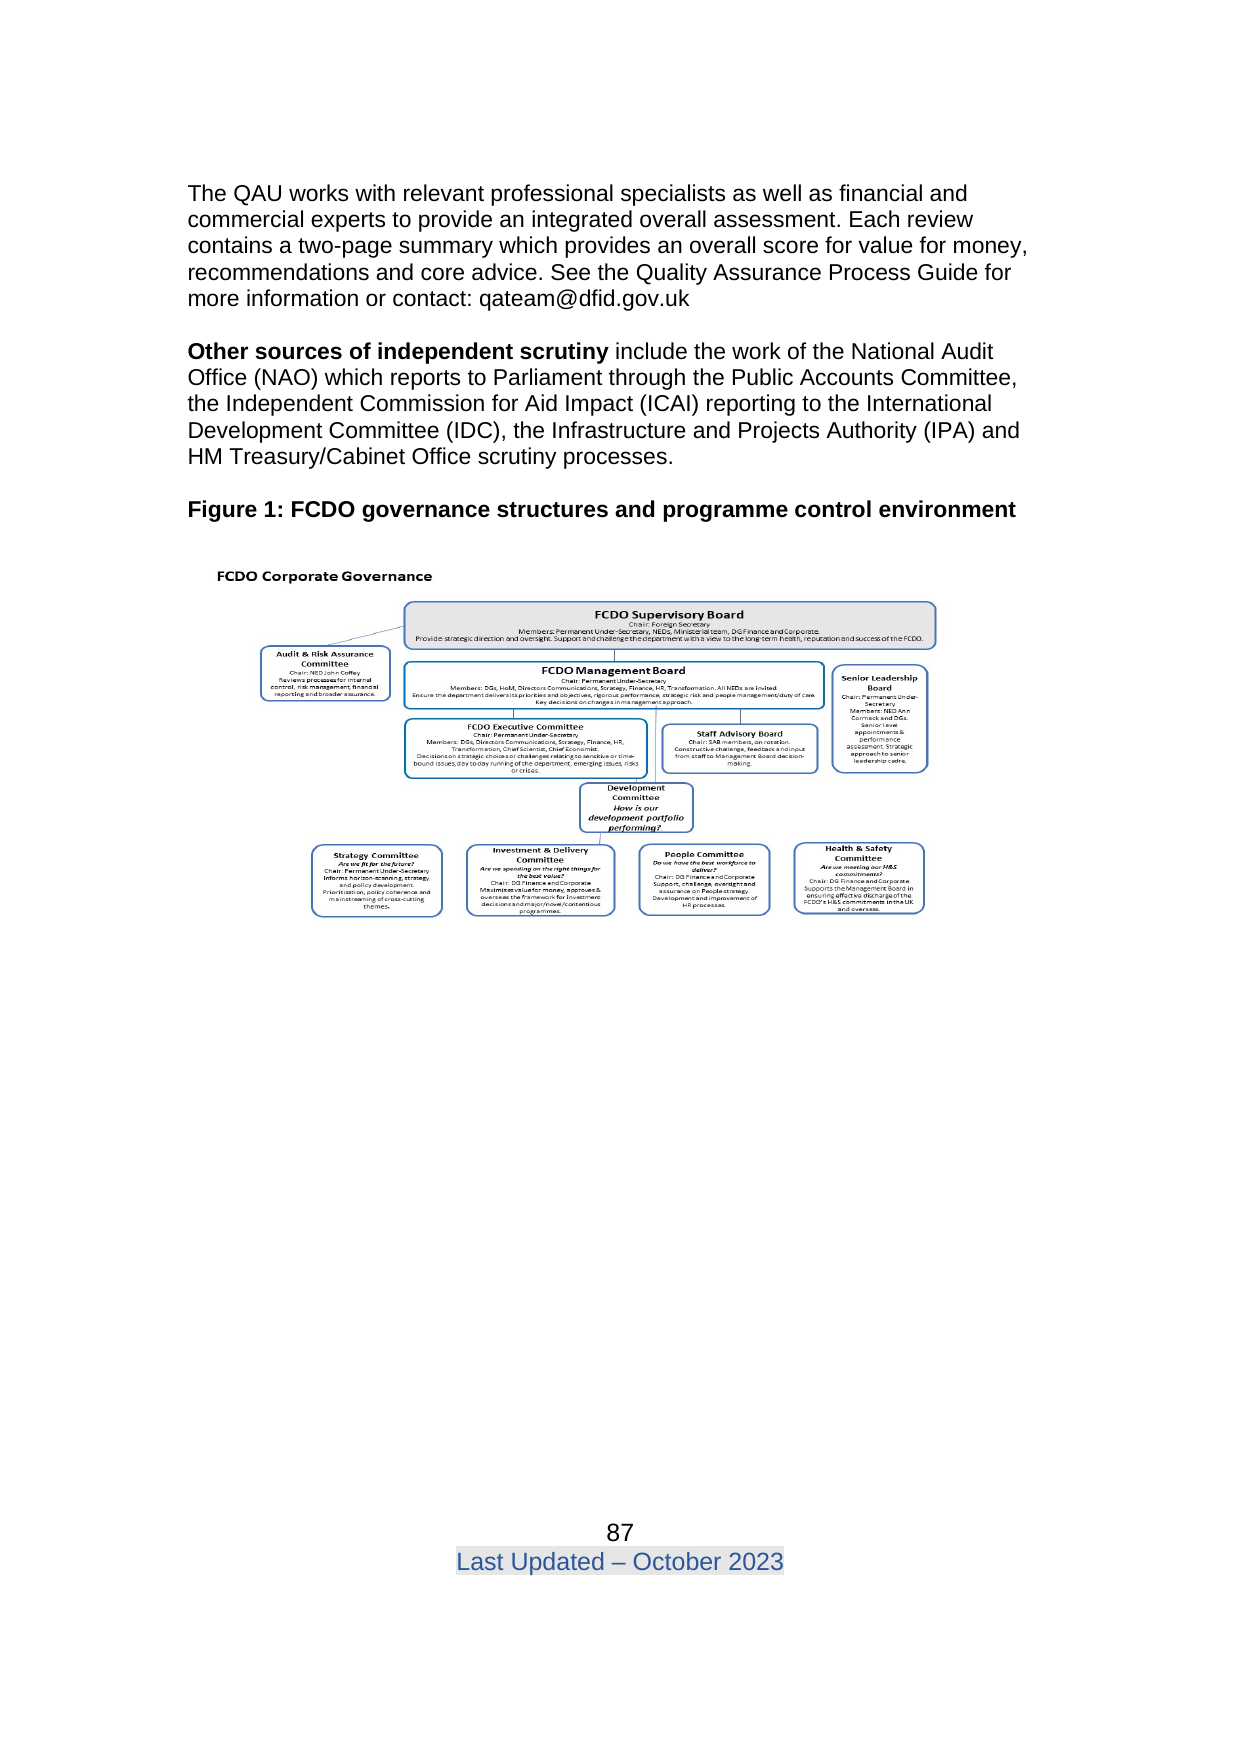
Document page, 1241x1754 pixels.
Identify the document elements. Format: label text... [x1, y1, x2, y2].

text Figure 1: FCDO governance structures and programme control environment [187, 496, 1053, 522]
text Other sources of independent scrutiny include the work of the National Audit Office (NAO) which reports to Parliament through the Public Accounts Committee, the Independent Commission for Aid Impact (ICAI) reporting to the International Development Committee (IDC), the Infrastructure and Projects Authority (IPA) and HM Treasury/Cabinet Office scrutiny processes. [187, 338, 1053, 469]
text The QAU works with relevant professional specialists as well as financial and commercial experts to provide an integrated overall assessment. Each review contains a two-page summary which provides an overall score for value for money, recommendations and core advice. See the Quality Assurance Process Guide for more information or contact: qateam@dfid.gov.uk [187, 179, 1053, 311]
